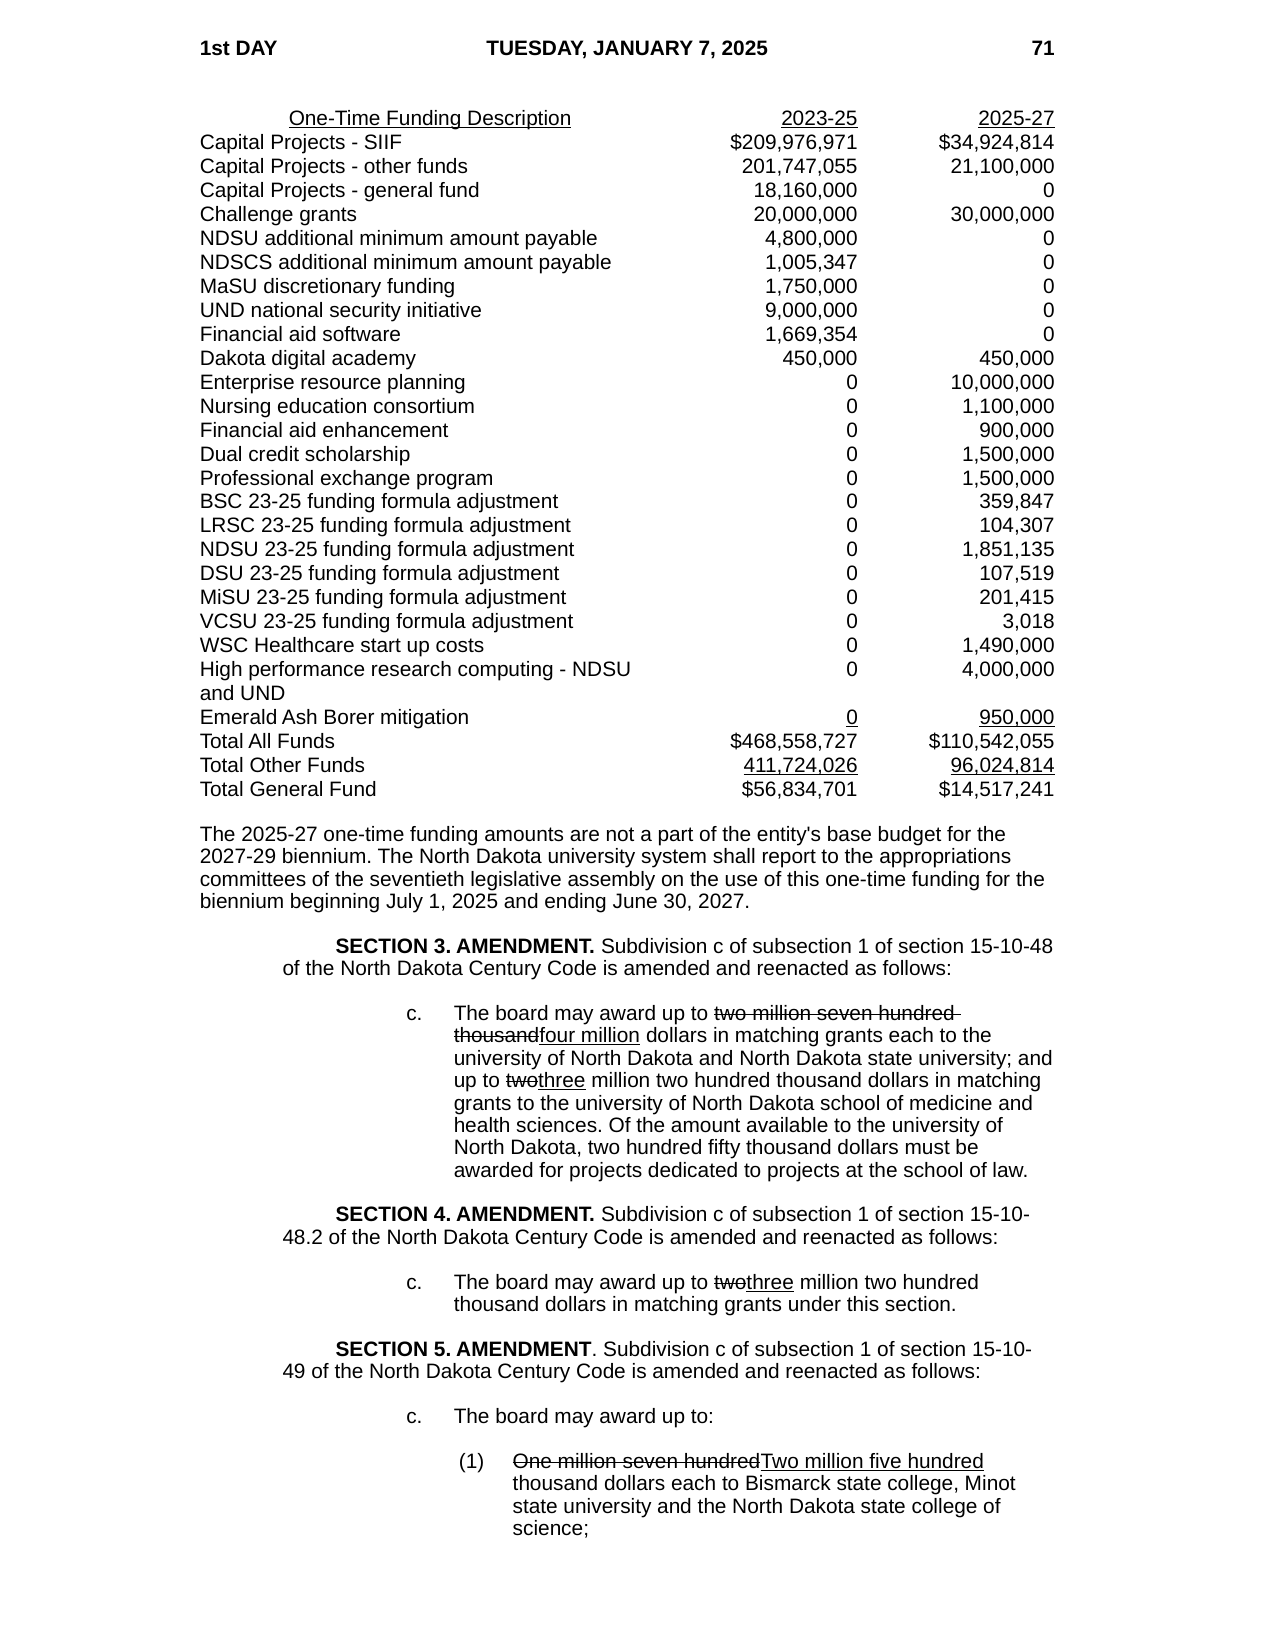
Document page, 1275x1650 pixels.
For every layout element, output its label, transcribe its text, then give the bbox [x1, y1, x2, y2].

table_cell 18,160,000 [660, 178, 857, 202]
table_cell VCSU 23-25 funding formula adjustment [200, 609, 660, 633]
table_cell DSU 23-25 funding formula adjustment [200, 561, 660, 585]
text c. The board may award up to: [199, 1406, 1054, 1428]
table_cell NDSU 23-25 funding formula adjustment [200, 537, 660, 561]
table_cell 30,000,000 [858, 202, 1054, 226]
table_cell 0 [660, 489, 857, 513]
table_cell 0 [660, 609, 857, 633]
table_cell Professional exchange program [200, 465, 660, 489]
table_cell $468,558,727 [660, 729, 857, 753]
table_cell 10,000,000 [858, 370, 1054, 393]
table_cell 0 [858, 274, 1054, 298]
table_cell Financial aid enhancement [200, 418, 660, 441]
text SECTION 5. AMENDMENT. Subdivision c of subsection 1 of section 15-10-49 of the North Dakota Century Code is amended and reenacted as follows: [282, 1338, 1054, 1383]
table_cell 1,005,347 [660, 250, 857, 274]
table_cell 1,490,000 [858, 633, 1054, 657]
table_cell MaSU discretionary funding [200, 274, 660, 298]
table_cell Total General Fund [200, 777, 660, 801]
text c. The board may award up to twothree million two hundred thousand dollars in matching grants under this section. [199, 1271, 1054, 1316]
table_cell Financial aid software [200, 322, 660, 346]
table_cell Total All Funds [200, 729, 660, 753]
table_cell 0 [660, 537, 857, 561]
table_cell 0 [858, 322, 1054, 346]
table_cell Challenge grants [200, 202, 660, 226]
table_cell 0 [660, 585, 857, 609]
table_cell $34,924,814 [858, 130, 1054, 154]
table_cell Capital Projects - general fund [200, 178, 660, 202]
table_cell Dual credit scholarship [200, 441, 660, 465]
table_cell 1,500,000 [858, 441, 1054, 465]
table_cell 107,519 [858, 561, 1054, 585]
table_cell 21,100,000 [858, 154, 1054, 178]
table_cell 4,800,000 [660, 226, 857, 250]
table_header 2023-25 [660, 106, 857, 130]
table_cell UND national security initiative [200, 298, 660, 322]
table_cell 0 [858, 298, 1054, 322]
table_cell 9,000,000 [660, 298, 857, 322]
table_cell 0 [858, 178, 1054, 202]
table_cell WSC Healthcare start up costs [200, 633, 660, 657]
table_cell 0 [660, 657, 857, 705]
table_cell 0 [660, 633, 857, 657]
table_cell $209,976,971 [660, 130, 857, 154]
text SECTION 4. AMENDMENT. Subdivision c of subsection 1 of section 15-10-48.2 of the North Dakota Century Code is amended and reenacted as follows: [282, 1204, 1054, 1249]
text c. The board may award up to two million seven hundred thousandfour million dollars in matching grants each to the university of North Dakota and North Dakota state university; and up to twothree million two hundred thousand dollars in matching grants to the university of North Dakota school of medicine and health sciences. Of the amount available to the university of North Dakota, two hundred fifty thousand dollars must be awarded for projects dedicated to projects at the school of law. [199, 1002, 1054, 1182]
subtitle Page 71 [9, 9, 109, 33]
table_cell 450,000 [858, 346, 1054, 369]
table_cell Total Other Funds [200, 753, 660, 777]
table_cell 3,018 [858, 609, 1054, 633]
table_cell 0 [660, 705, 857, 729]
table_cell NDSU additional minimum amount payable [200, 226, 660, 250]
table_cell 1,500,000 [858, 465, 1054, 489]
table_header One-Time Funding Description [200, 106, 660, 130]
table_cell 1,851,135 [858, 537, 1054, 561]
table_cell 201,747,055 [660, 154, 857, 178]
table_cell 450,000 [660, 346, 857, 369]
table_cell 411,724,026 [660, 753, 857, 777]
table_cell LRSC 23-25 funding formula adjustment [200, 513, 660, 537]
table_cell NDSCS additional minimum amount payable [200, 250, 660, 274]
table_cell High performance research computing - NDSU and UND [200, 657, 660, 705]
table_cell 0 [660, 465, 857, 489]
text SECTION 3. AMENDMENT. Subdivision c of subsection 1 of section 15-10-48 of the North Dakota Century Code is amended and reenacted as follows: [282, 935, 1054, 980]
table_cell 1,750,000 [660, 274, 857, 298]
table_cell BSC 23-25 funding formula adjustment [200, 489, 660, 513]
text The 2025-27 one-time funding amounts are not a part of the entity's base budget for the 2027-29 biennium. The North Dakota university system shall report to the appropriations committees of the seventieth legislative assembly on the use of this one-time funding for the biennium beginning July 1, 2025 and ending June 30, 2027. [199, 823, 1054, 913]
table_cell 0 [660, 418, 857, 441]
table_cell Capital Projects - SIIF [200, 130, 660, 154]
table_cell 0 [660, 513, 857, 537]
table_cell 0 [858, 250, 1054, 274]
table_cell 201,415 [858, 585, 1054, 609]
table_cell 104,307 [858, 513, 1054, 537]
table_cell $56,834,701 [660, 777, 857, 801]
table_cell Emerald Ash Borer mitigation [200, 705, 660, 729]
table_cell 4,000,000 [858, 657, 1054, 705]
table_cell Capital Projects - other funds [200, 154, 660, 178]
table_cell 0 [660, 441, 857, 465]
table_cell Dakota digital academy [200, 346, 660, 369]
table_cell $110,542,055 [858, 729, 1054, 753]
table_cell 0 [660, 561, 857, 585]
table_cell 1,669,354 [660, 322, 857, 346]
table_cell 950,000 [858, 705, 1054, 729]
table_cell 0 [660, 394, 857, 417]
table_cell 0 [660, 370, 857, 393]
table_cell 96,024,814 [858, 753, 1054, 777]
table_cell 359,847 [858, 489, 1054, 513]
table_cell Nursing education consortium [200, 394, 660, 417]
table_cell $14,517,241 [858, 777, 1054, 801]
table_header 2025-27 [858, 106, 1054, 130]
table_cell 1,100,000 [858, 394, 1054, 417]
table_cell 20,000,000 [660, 202, 857, 226]
table_cell Enterprise resource planning [200, 370, 660, 393]
table_cell 0 [858, 226, 1054, 250]
table_cell 900,000 [858, 418, 1054, 441]
text (1) One million seven hundredTwo million five hundred thousand dollars each to Bismarck state college, Minot state university and the North Dakota state college of science; [199, 1450, 1054, 1540]
text [0, 0, 118, 42]
table_cell MiSU 23-25 funding formula adjustment [200, 585, 660, 609]
